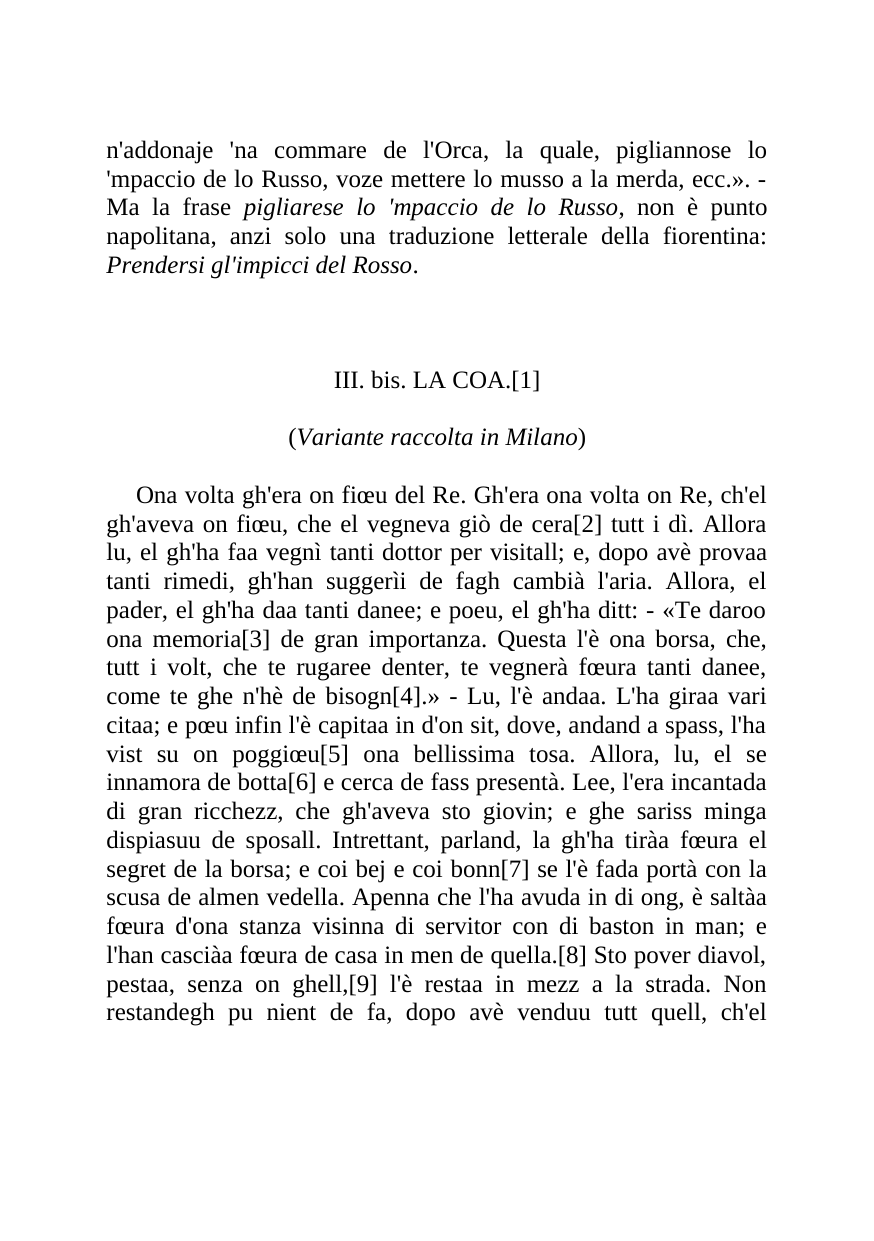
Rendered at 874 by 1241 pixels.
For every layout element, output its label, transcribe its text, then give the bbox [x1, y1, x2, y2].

text (Variante raccolta in Milano) [106, 422, 768, 451]
text III. bis. LA COA.[1] [106, 365, 768, 394]
text n'addonaje 'na commare de l'Orca, la quale, pigliannose lo 'mpaccio de lo Russo, voze mettere lo musso a la merda, ecc.». - Ma la frase pigliarese lo 'mpaccio de lo Russo, non è punto napolitana, anzi solo una traduzione letterale della fiorentina: Prendersi gl'impicci del Rosso. [106, 135, 768, 279]
text Ona volta gh'era on fiœu del Re. Gh'era ona volta on Re, ch'el gh'aveva on fiœu, che el vegneva giò de cera[2] tutt i dì. Allora lu, el gh'ha faa vegnì tanti dottor per visitall; e, dopo avè provaa tanti rimedi, gh'han suggerìi de fagh cambià l'aria. Allora, el pader, el gh'ha daa tanti danee; e poeu, el gh'ha ditt: - «Te daroo ona memoria[3] de gran importanza. Questa l'è ona borsa, che, tutt i volt, che te rugaree denter, te vegnerà fœura tanti danee, come te ghe n'hè de bisogn[4].» - Lu, l'è andaa. L'ha giraa vari citaa; e pœu infin l'è capitaa in d'on sit, dove, andand a spass, l'ha vist su on poggiœu[5] ona bellissima tosa. Allora, lu, el se innamora de botta[6] e cerca de fass presentà. Lee, l'era incantada di gran ricchezz, che gh'aveva sto giovin; e ghe sariss minga dispiasuu de sposall. Intrettant, parland, la gh'ha tiràa fœura el segret de la borsa; e coi bej e coi bonn[7] se l'è fada portà con la scusa de almen vedella. Apenna che l'ha avuda in di ong, è saltàa fœura d'ona stanza visinna di servitor con di baston in man; e l'han casciàa fœura de casa in men de quella.[8] Sto pover diavol, pestaa, senza on ghell,[9] l'è restaa in mezz a la strada. Non restandegh pu nient de fa, dopo avè venduu tutt quell, ch'el [106, 480, 768, 1026]
